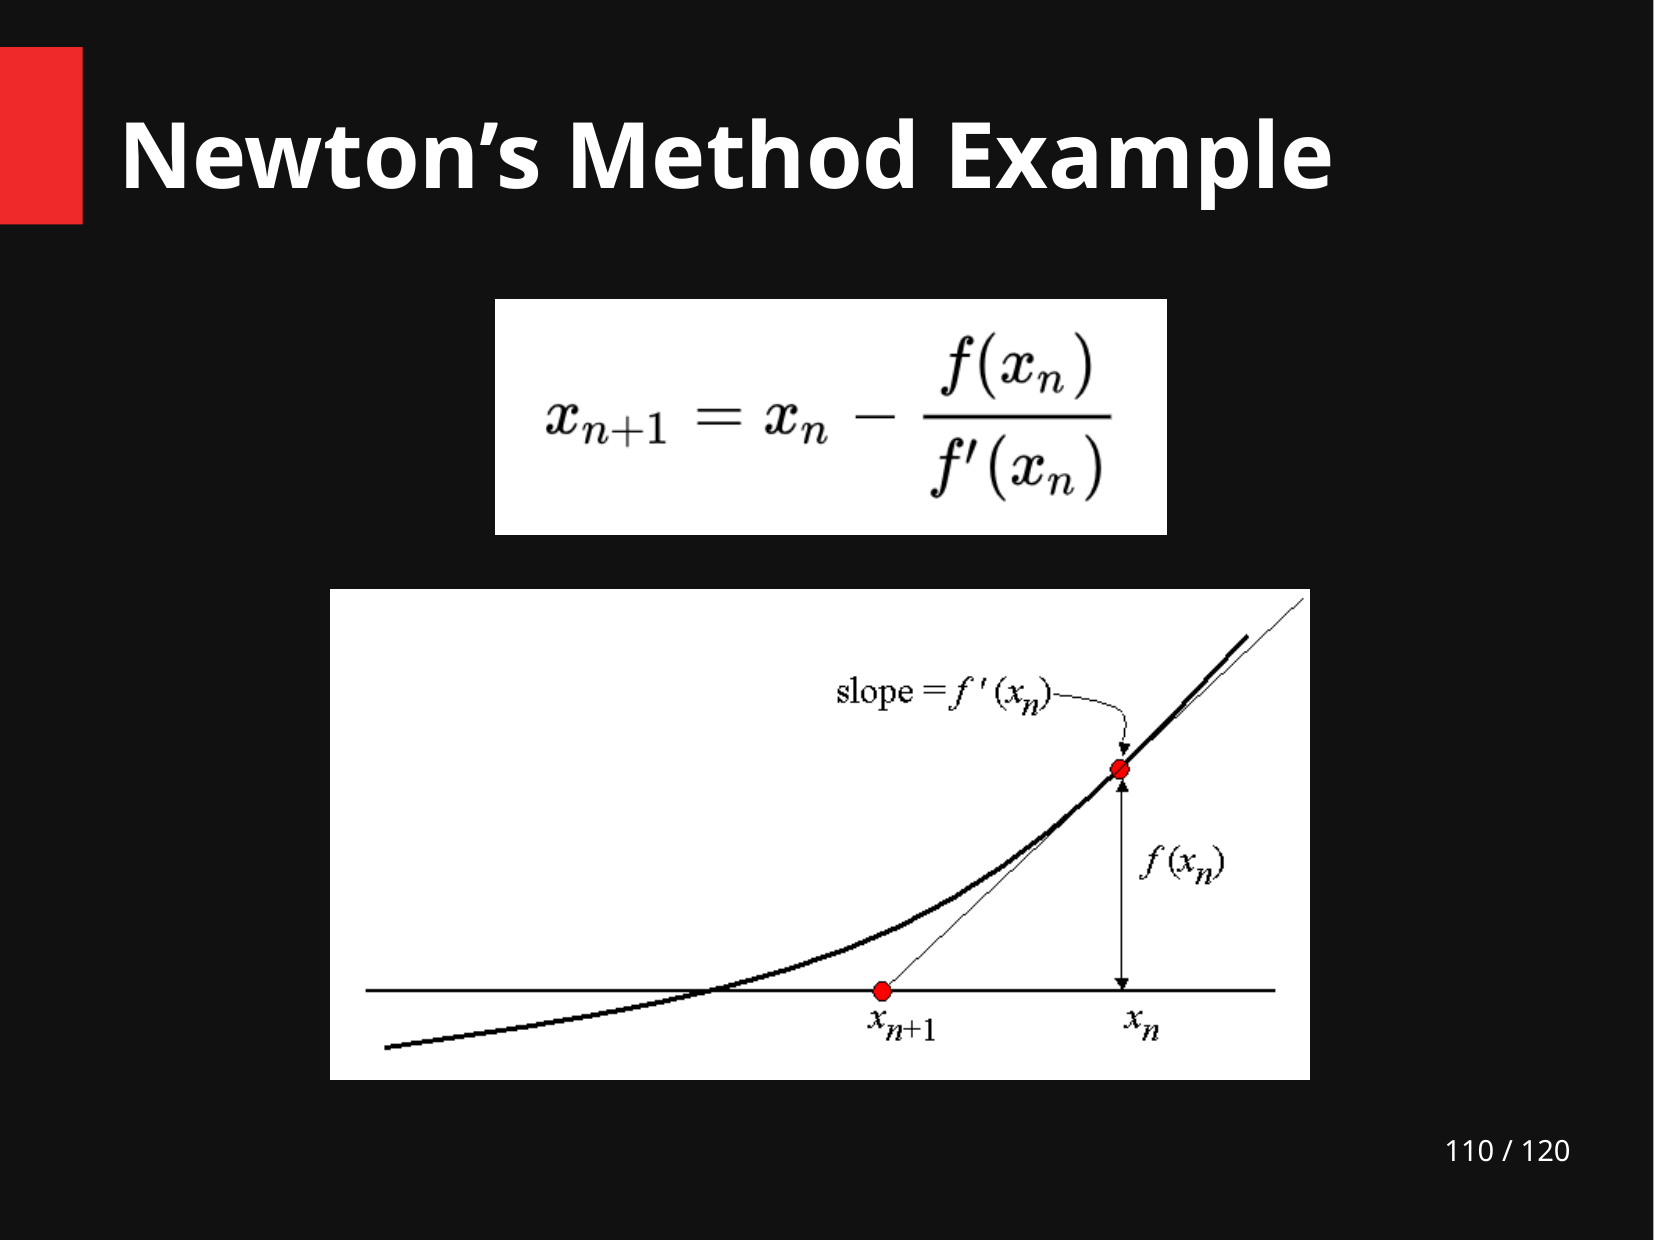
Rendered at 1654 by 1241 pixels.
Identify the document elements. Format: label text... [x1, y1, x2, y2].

title Newton’s Method Example [118, 49, 1571, 257]
picture [330, 589, 1310, 1081]
picture [495, 299, 1167, 535]
